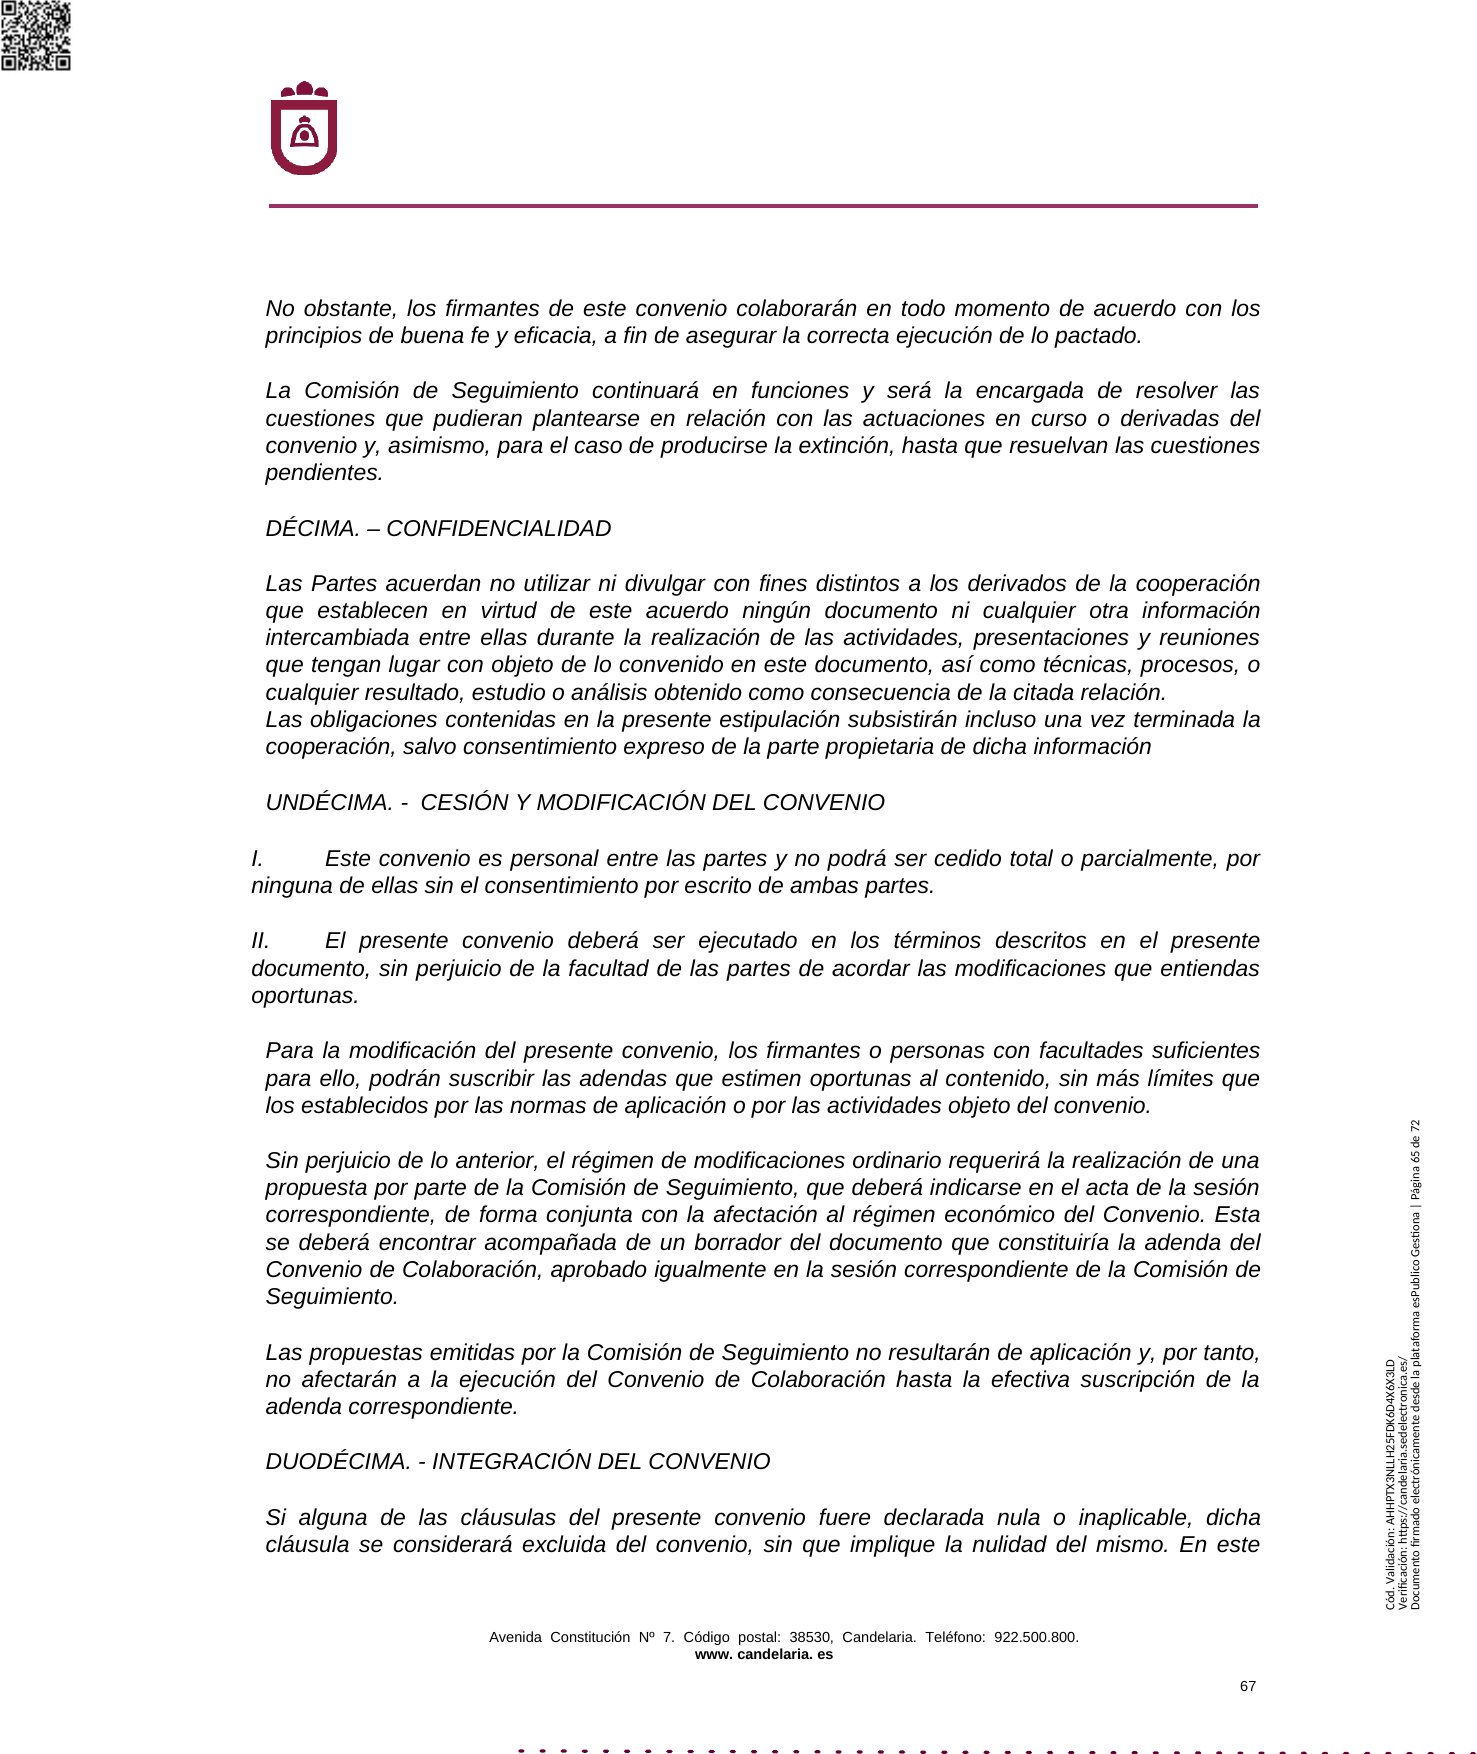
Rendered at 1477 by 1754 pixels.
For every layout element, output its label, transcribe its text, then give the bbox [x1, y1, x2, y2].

text Sin perjuicio de lo anterior, el régimen de modificaciones ordinario requerirá la realización de una propuesta por parte de la Comisión de Seguimiento, que deberá indicarse en el acta de la sesión correspondiente, de forma conjunta con la afectación al régimen económico del Convenio. Esta se deberá encontrar acompañada de un borrador del documento que constituiría la adenda del Convenio de Colaboración, aprobado igualmente en la sesión correspondiente de la Comisión de Seguimiento. [265, 1147, 1263, 1309]
text DUODÉCIMA. - INTEGRACIÓN DEL CONVENIO [265, 1448, 1263, 1475]
list Este convenio es personal entre las partes y no podrá ser cedido total o parcialmente, por ninguna de ellas sin el consentimiento por escrito de ambas partes. [251, 845, 1263, 898]
text Si alguna de las cláusulas del presente convenio fuere declarada nula o inaplicable, dicha cláusula se considerará excluida del convenio, sin que implique la nulidad del mismo. En este [265, 1504, 1263, 1557]
text La Comisión de Seguimiento continuará en funciones y será la encargada de resolver las cuestiones que pudieran plantearse en relación con las actuaciones en curso o derivadas del convenio y, asimismo, para el caso de producirse la extinción, hasta que resuelvan las cuestiones pendientes. [265, 377, 1263, 485]
text Para la modificación del presente convenio, los firmantes o personas con facultades suficientes para ello, podrán suscribir las adendas que estimen oportunas al contenido, sin más límites que los establecidos por las normas de aplicación o por las actividades objeto del convenio. [265, 1037, 1263, 1118]
text Las Partes acuerdan no utilizar ni divulgar con fines distintos a los derivados de la cooperación que establecen en virtud de este acuerdo ningún documento ni cualquier otra información intercambiada entre ellas durante la realización de las actividades, presentaciones y reuniones que tengan lugar con objeto de lo convenido en este documento, así como técnicas, procesos, o cualquier resultado, estudio o análisis obtenido como consecuencia de la citada relación. [265, 570, 1263, 705]
list El presente convenio deberá ser ejecutado en los términos descritos en el presente documento, sin perjuicio de la facultad de las partes de acordar las modificaciones que entiendas oportunas. [251, 927, 1263, 1008]
text DÉCIMA. – CONFIDENCIALIDAD [265, 514, 1263, 541]
text UNDÉCIMA. - CESIÓN Y MODIFICACIÓN DEL CONVENIO [265, 789, 1263, 815]
text Las propuestas emitidas por la Comisión de Seguimiento no resultarán de aplicación y, por tanto, no afectarán a la ejecución del Convenio de Colaboración hasta la efectiva suscripción de la adenda correspondiente. [265, 1338, 1263, 1419]
text No obstante, los firmantes de este convenio colaborarán en todo momento de acuerdo con los principios de buena fe y eficacia, a fin de asegurar la correcta ejecución de lo pactado. [265, 295, 1263, 348]
text Las obligaciones contenidas en la presente estipulación subsistirán incluso una vez terminada la cooperación, salvo consentimiento expreso de la parte propietaria de dicha información [265, 706, 1263, 759]
